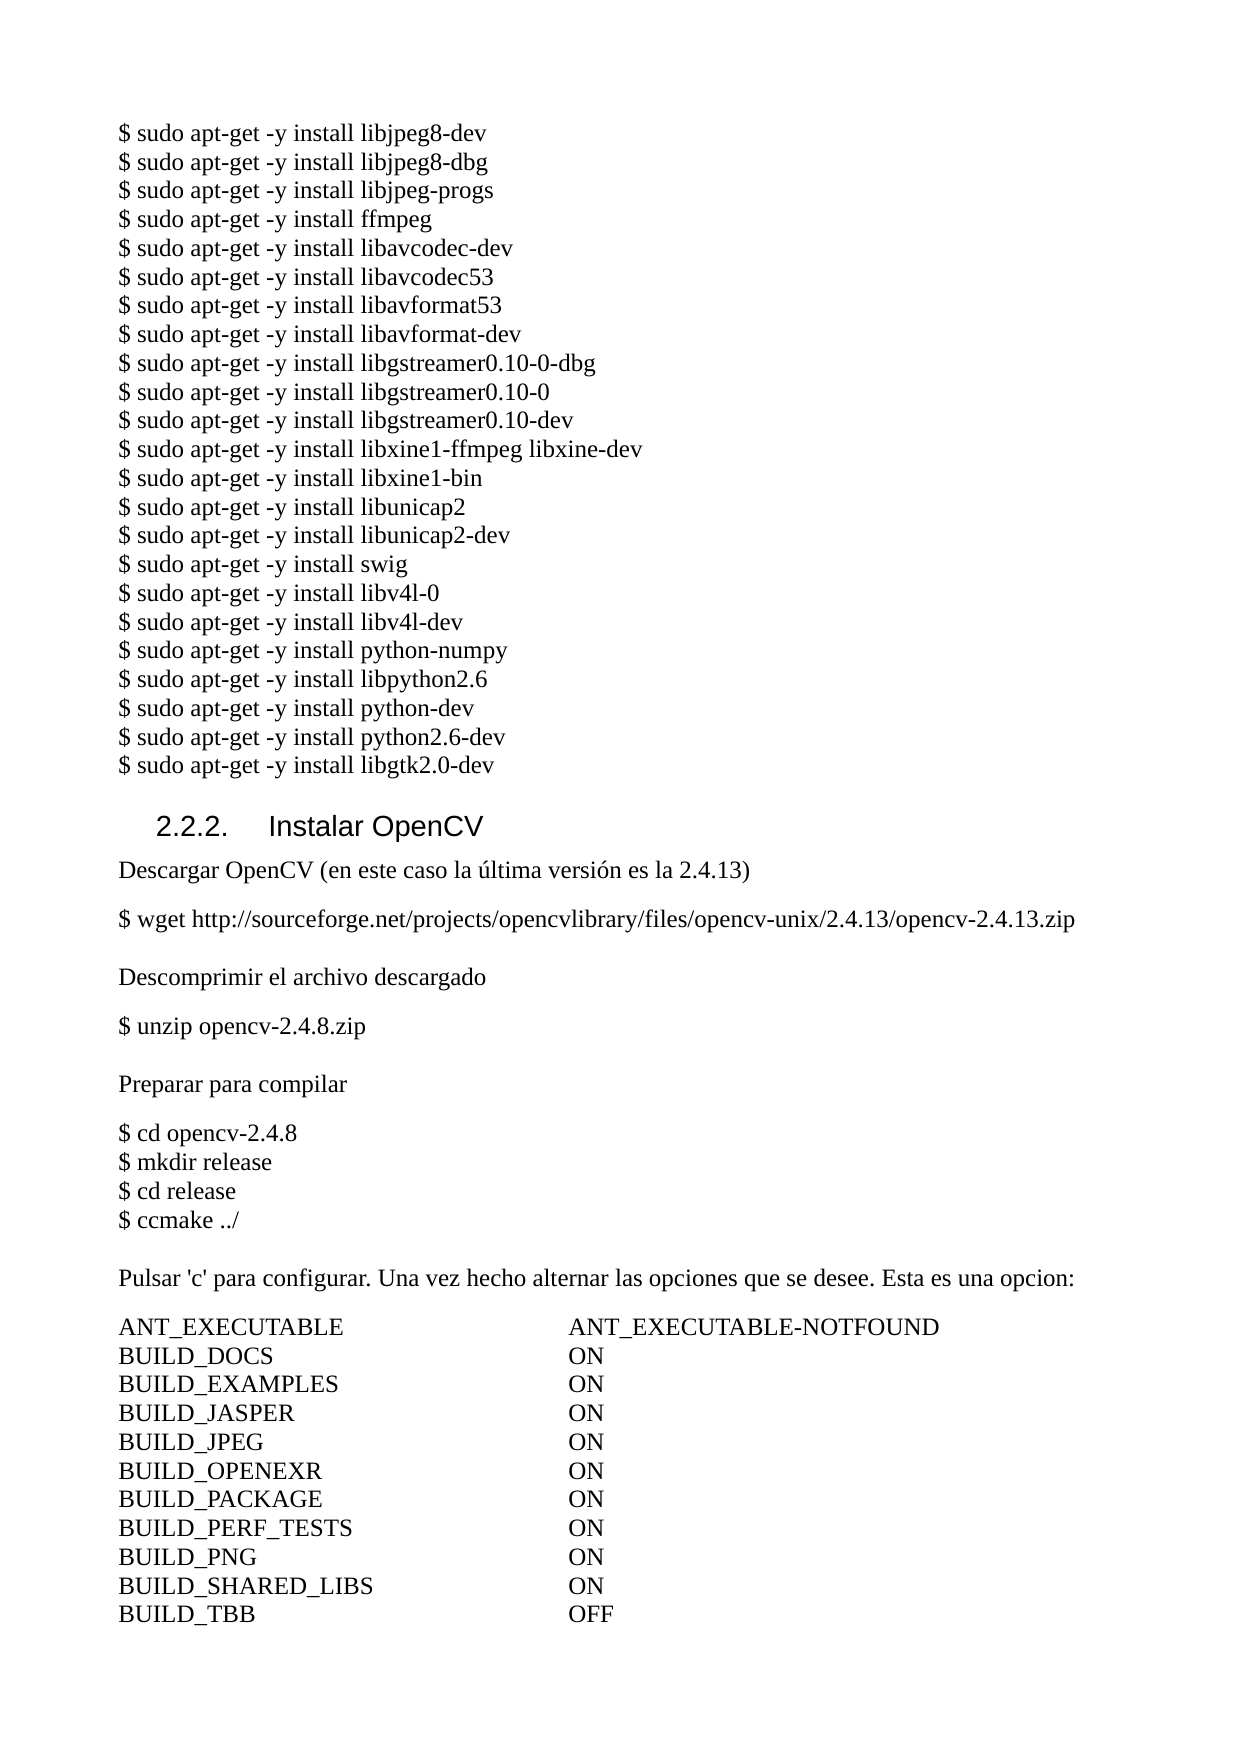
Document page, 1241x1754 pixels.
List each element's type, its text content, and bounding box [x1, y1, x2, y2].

text BUILD_TBB OFF [118, 1599, 1122, 1628]
text $ sudo apt-get -y install libavcodec53 [118, 262, 1122, 291]
text BUILD_SHARED_LIBS ON [118, 1571, 1122, 1599]
text $ sudo apt-get -y install swig [118, 549, 1122, 578]
text Preparar para compilar [118, 1069, 1122, 1098]
text $ mkdir release [118, 1147, 1122, 1176]
text $ wget http://sourceforge.net/projects/opencvlibrary/files/opencv-unix/2.4.13/opencv-2.4.13.zip [118, 904, 1122, 933]
text Pulsar 'c' para configurar. Una vez hecho alternar las opciones que se desee. Esta es una opcion: [118, 1263, 1122, 1292]
text Descomprimir el archivo descargado [118, 962, 1122, 991]
text $ sudo apt-get -y install python2.6-dev [118, 722, 1122, 751]
text BUILD_EXAMPLES ON [118, 1369, 1122, 1398]
text $ sudo apt-get -y install libgtk2.0-dev [118, 751, 1122, 779]
text $ sudo apt-get -y install libavformat-dev [118, 319, 1122, 348]
text $ sudo apt-get -y install python-dev [118, 693, 1122, 722]
text $ sudo apt-get -y install python-numpy [118, 636, 1122, 664]
text $ sudo apt-get -y install libunicap2-dev [118, 521, 1122, 549]
text $ sudo apt-get -y install libjpeg8-dbg [118, 147, 1122, 176]
subtitle Instalar OpenCV [156, 809, 1122, 842]
text $ sudo apt-get -y install libgstreamer0.10-0-dbg [118, 348, 1122, 377]
text $ unzip opencv-2.4.8.zip [118, 1011, 1122, 1040]
text BUILD_OPENEXR ON [118, 1456, 1122, 1484]
text $ sudo apt-get -y install libunicap2 [118, 492, 1122, 521]
text $ sudo apt-get -y install libjpeg-progs [118, 176, 1122, 204]
text $ ccmake ../ [118, 1205, 1122, 1233]
text ANT_EXECUTABLE ANT_EXECUTABLE-NOTFOUND [118, 1312, 1122, 1341]
text BUILD_JPEG ON [118, 1427, 1122, 1456]
text BUILD_PERF_TESTS ON [118, 1513, 1122, 1542]
text $ sudo apt-get -y install libavformat53 [118, 291, 1122, 319]
text $ sudo apt-get -y install libv4l-dev [118, 607, 1122, 636]
text $ sudo apt-get -y install libv4l-0 [118, 578, 1122, 607]
text $ cd opencv-2.4.8 [118, 1118, 1122, 1147]
text $ sudo apt-get -y install libgstreamer0.10-0 [118, 377, 1122, 406]
text BUILD_DOCS ON [118, 1341, 1122, 1369]
text $ sudo apt-get -y install libxine1-bin [118, 463, 1122, 492]
text $ sudo apt-get -y install ffmpeg [118, 204, 1122, 233]
text BUILD_PNG ON [118, 1542, 1122, 1571]
text BUILD_JASPER ON [118, 1398, 1122, 1427]
text $ sudo apt-get -y install libgstreamer0.10-dev [118, 406, 1122, 434]
text $ cd release [118, 1176, 1122, 1205]
text $ sudo apt-get -y install libpython2.6 [118, 664, 1122, 693]
text Descargar OpenCV (en este caso la última versión es la 2.4.13) [118, 855, 1122, 884]
text $ sudo apt-get -y install libavcodec-dev [118, 233, 1122, 262]
text BUILD_PACKAGE ON [118, 1484, 1122, 1513]
text $ sudo apt-get -y install libxine1-ffmpeg libxine-dev [118, 434, 1122, 463]
text $ sudo apt-get -y install libjpeg8-dev [118, 118, 1122, 147]
